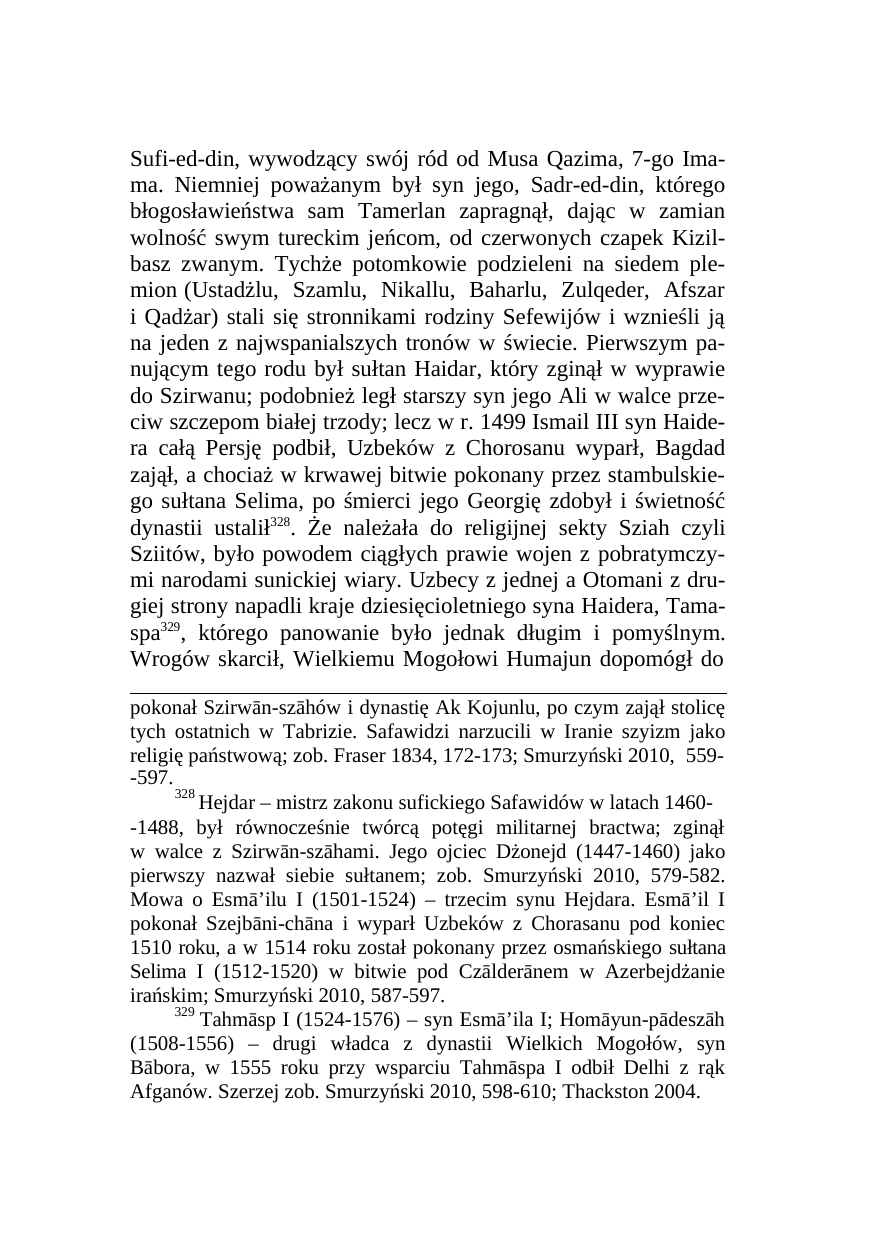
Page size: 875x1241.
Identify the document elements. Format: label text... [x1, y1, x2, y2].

text pokonał Szirwān-szāhów i dynastię Ak Kojunlu, po czym zajął stolicę tych ostatnich w Tabrizie. Safawidzi narzucili w Iranie szyizm jako religię państwową; zob. Fraser 1834, 172-173; Smurzyński 2010, 559- [130, 695, 726, 767]
text 329 Tahmāsp I (1524-1576) – syn Esmā’ila I; Homāyun-pādeszāh (1508-1556) – drugi władca z dynastii Wielkich Mogołów, syn Bābora, w 1555 roku przy wsparciu Tahmāspa I odbił Delhi z rąk Afganów. Szerzej zob. Smurzyński 2010, 598-610; Thackston 2004. [130, 1007, 726, 1103]
text 328 Hejdar – mistrz zakonu sufickiego Safawidów w latach 1460- [174, 789, 757, 815]
text -1488, był równocześnie twórcą potęgi militarnej bractwa; zginął w walce z Szirwān-szāhami. Jego ojciec Dżonejd (1447-1460) jako pierwszy nazwał siebie sułtanem; zob. Smurzyński 2010, 579-582. Mowa o Esmā’ilu I (1501-1524) – trzecim synu Hejdara. Esmā’il I pokonał Szejbāni-chāna i wyparł Uzbeków z Chorasanu pod koniec 1510 roku, a w 1514 roku został pokonany przez osmańskiego sułtana Selima I (1512-1520) w bitwie pod Czālderānem w Azerbejdżanie irańskim; Smurzyński 2010, 587-597. [130, 815, 726, 1007]
text Sufi-ed-din, wywodzący swój ród od Musa Qazima, 7-go Ima- ma. Niemniej poważanym był syn jego, Sadr-ed-din, którego błogosławieństwa sam Tamerlan zapragnął, dając w zamian wolność swym tureckim jeńcom, od czerwonych czapek Kizil- basz zwanym. Tychże potomkowie podzieleni na siedem ple- mion (Ustadżlu, Szamlu, Nikallu, Baharlu, Zulqeder, Afszar i Qadżar) stali się stronnikami rodziny Sefewijów i wznieśli ją na jeden z najwspanialszych tronów w świecie. Pierwszym pa- nującym tego rodu był sułtan Haidar, który zginął w wyprawie do Szirwanu; podobnież legł starszy syn jego Ali w walce prze- ciw szczepom białej trzody; lecz w r. 1499 Ismail III syn Haide- ra całą Persję podbił, Uzbeków z Chorosanu wyparł, Bagdad zajął, a chociaż w krwawej bitwie pokonany przez stambulskie- go sułtana Selima, po śmierci jego Georgię zdobył i świetność dynastii ustalił328. Że należała do religijnej sekty Sziah czyli Sziitów, było powodem ciągłych prawie wojen z pobratymczy- mi narodami sunickiej wiary. Uzbecy z jednej a Otomani z dru- giej strony napadli kraje dziesięcioletniego syna Haidera, Tama- spa329, którego panowanie było jednak długim i pomyślnym. Wrogów skarcił, Wielkiemu Mogołowi Humajun dopomógł do [130, 144, 726, 672]
text -597. [130, 767, 757, 789]
